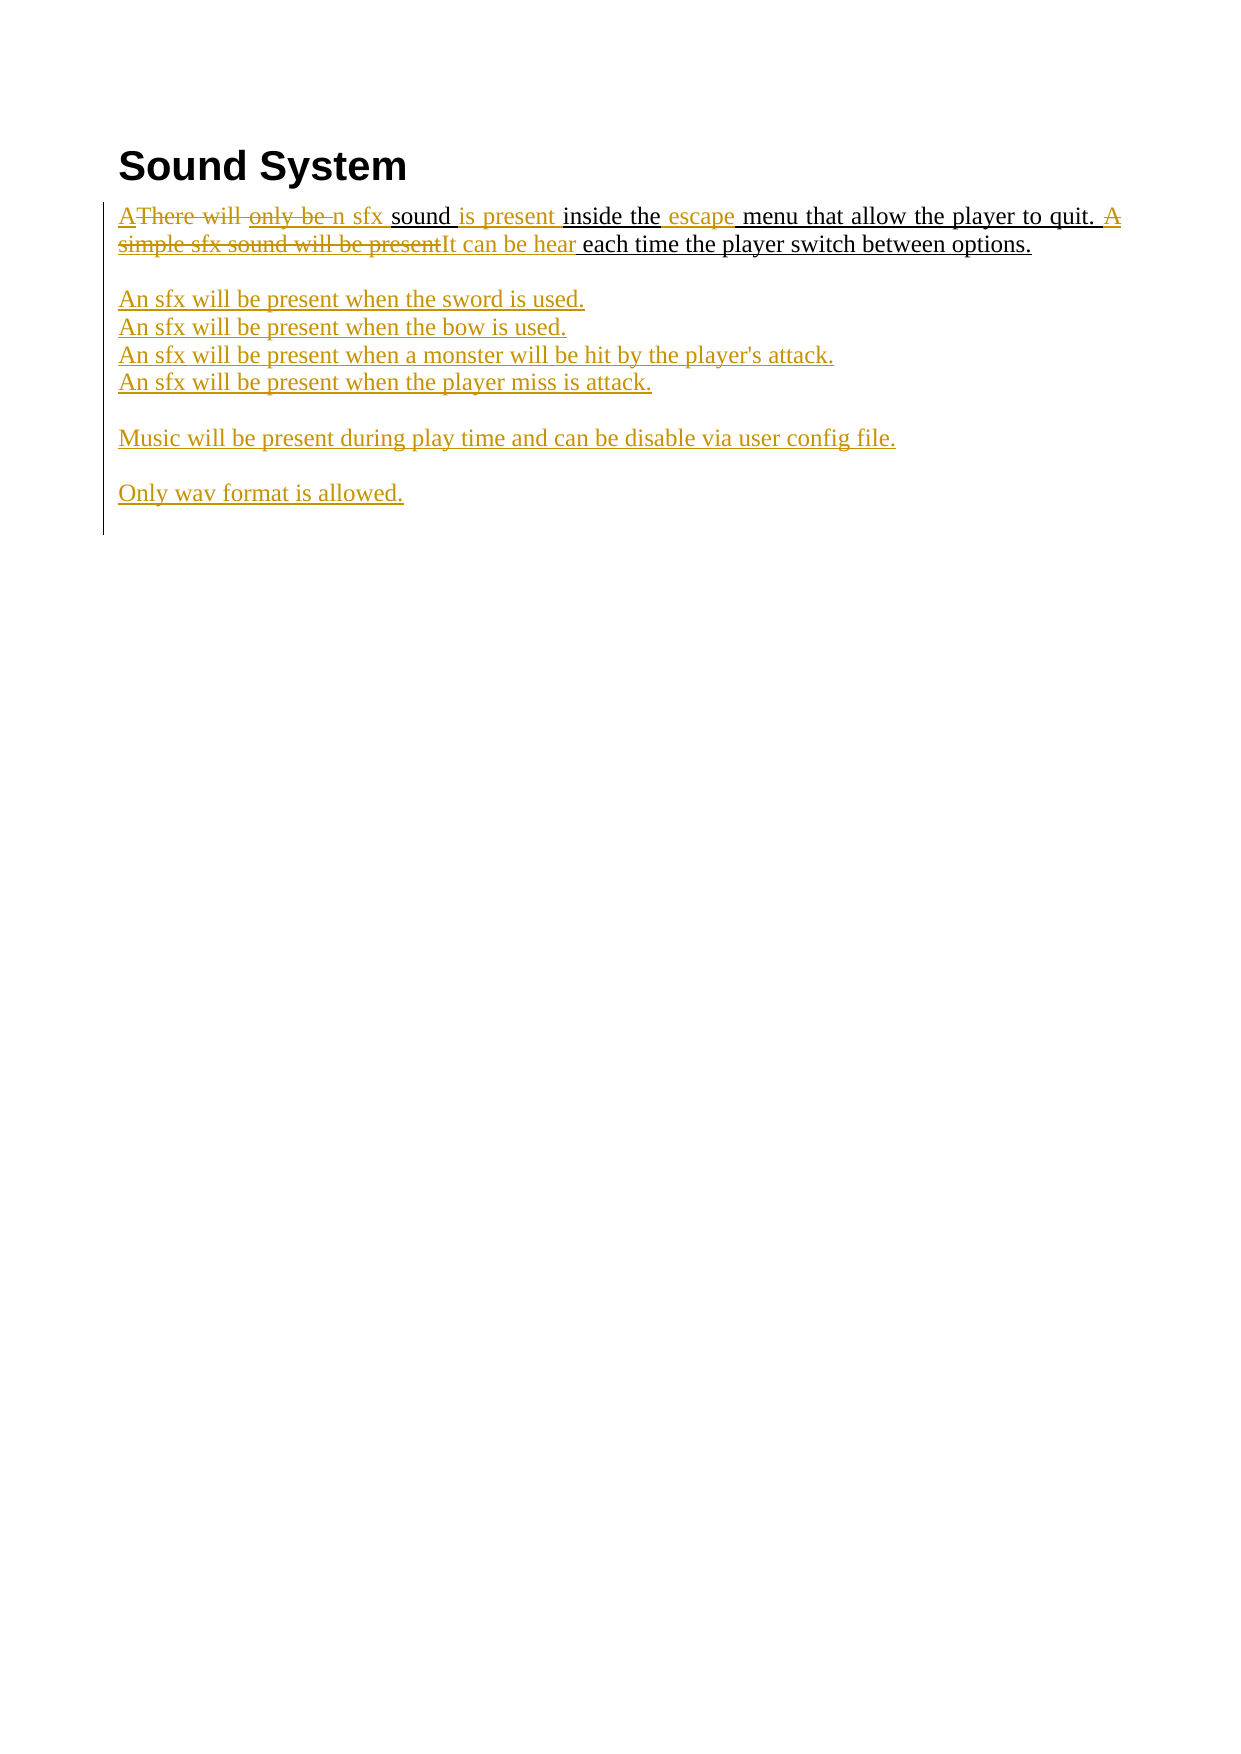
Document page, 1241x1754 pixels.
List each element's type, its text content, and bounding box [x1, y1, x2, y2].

text An sfx will be present when the sword is used. [118, 285, 1122, 313]
text An sfx will be present when the bow is used. [118, 313, 1122, 341]
text Only wav format is allowed. [118, 479, 1122, 507]
subtitle Sound System [118, 143, 1122, 190]
text An sfx will be present when a monster will be hit by the player's attack. [118, 341, 1122, 368]
text An sfx sound is present inside the escape menu that allow the player to quit. It can be hear each time the player switch between options. [118, 202, 1122, 258]
text Music will be present during play time and can be disable via user config file. [118, 424, 1122, 452]
text An sfx will be present when the player miss is attack. [118, 368, 1122, 396]
